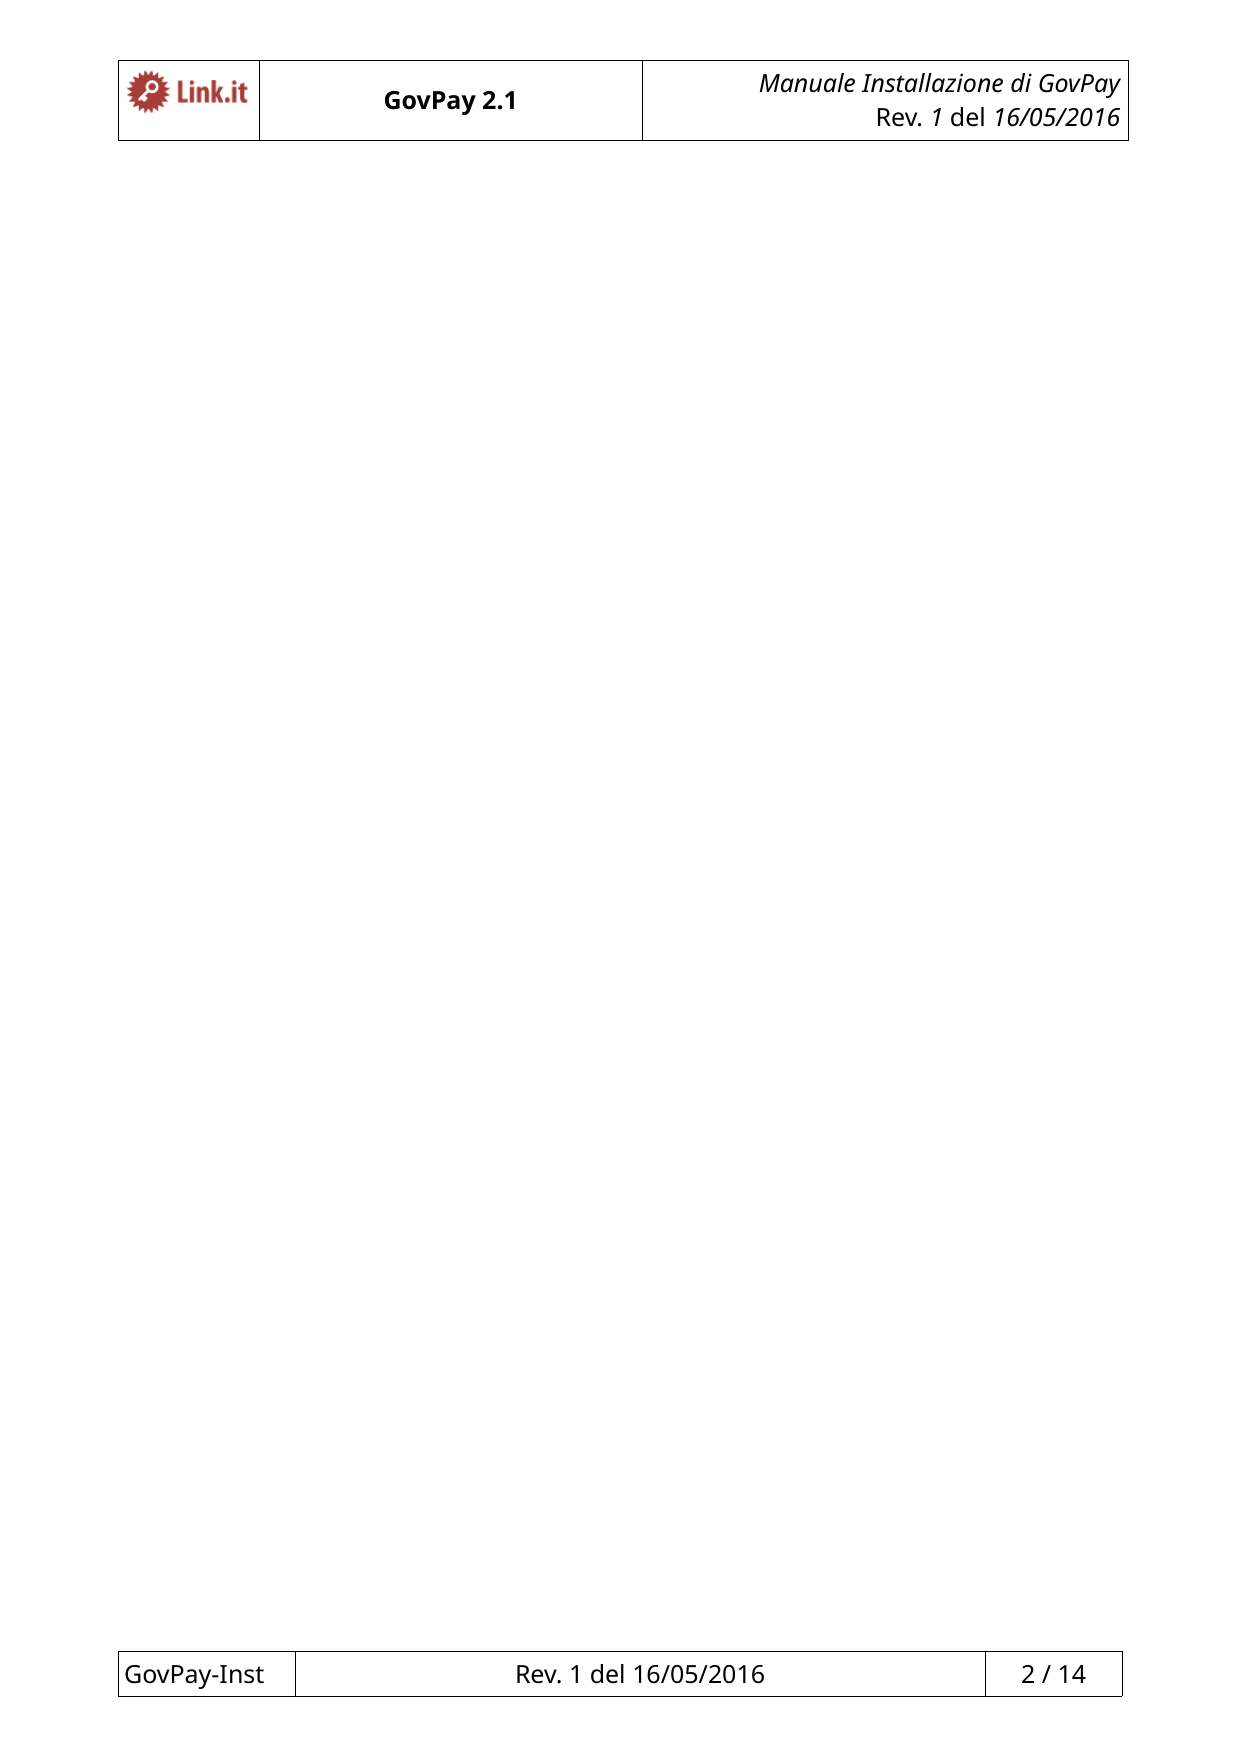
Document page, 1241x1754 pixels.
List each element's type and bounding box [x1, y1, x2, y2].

picture [123, 65, 254, 119]
